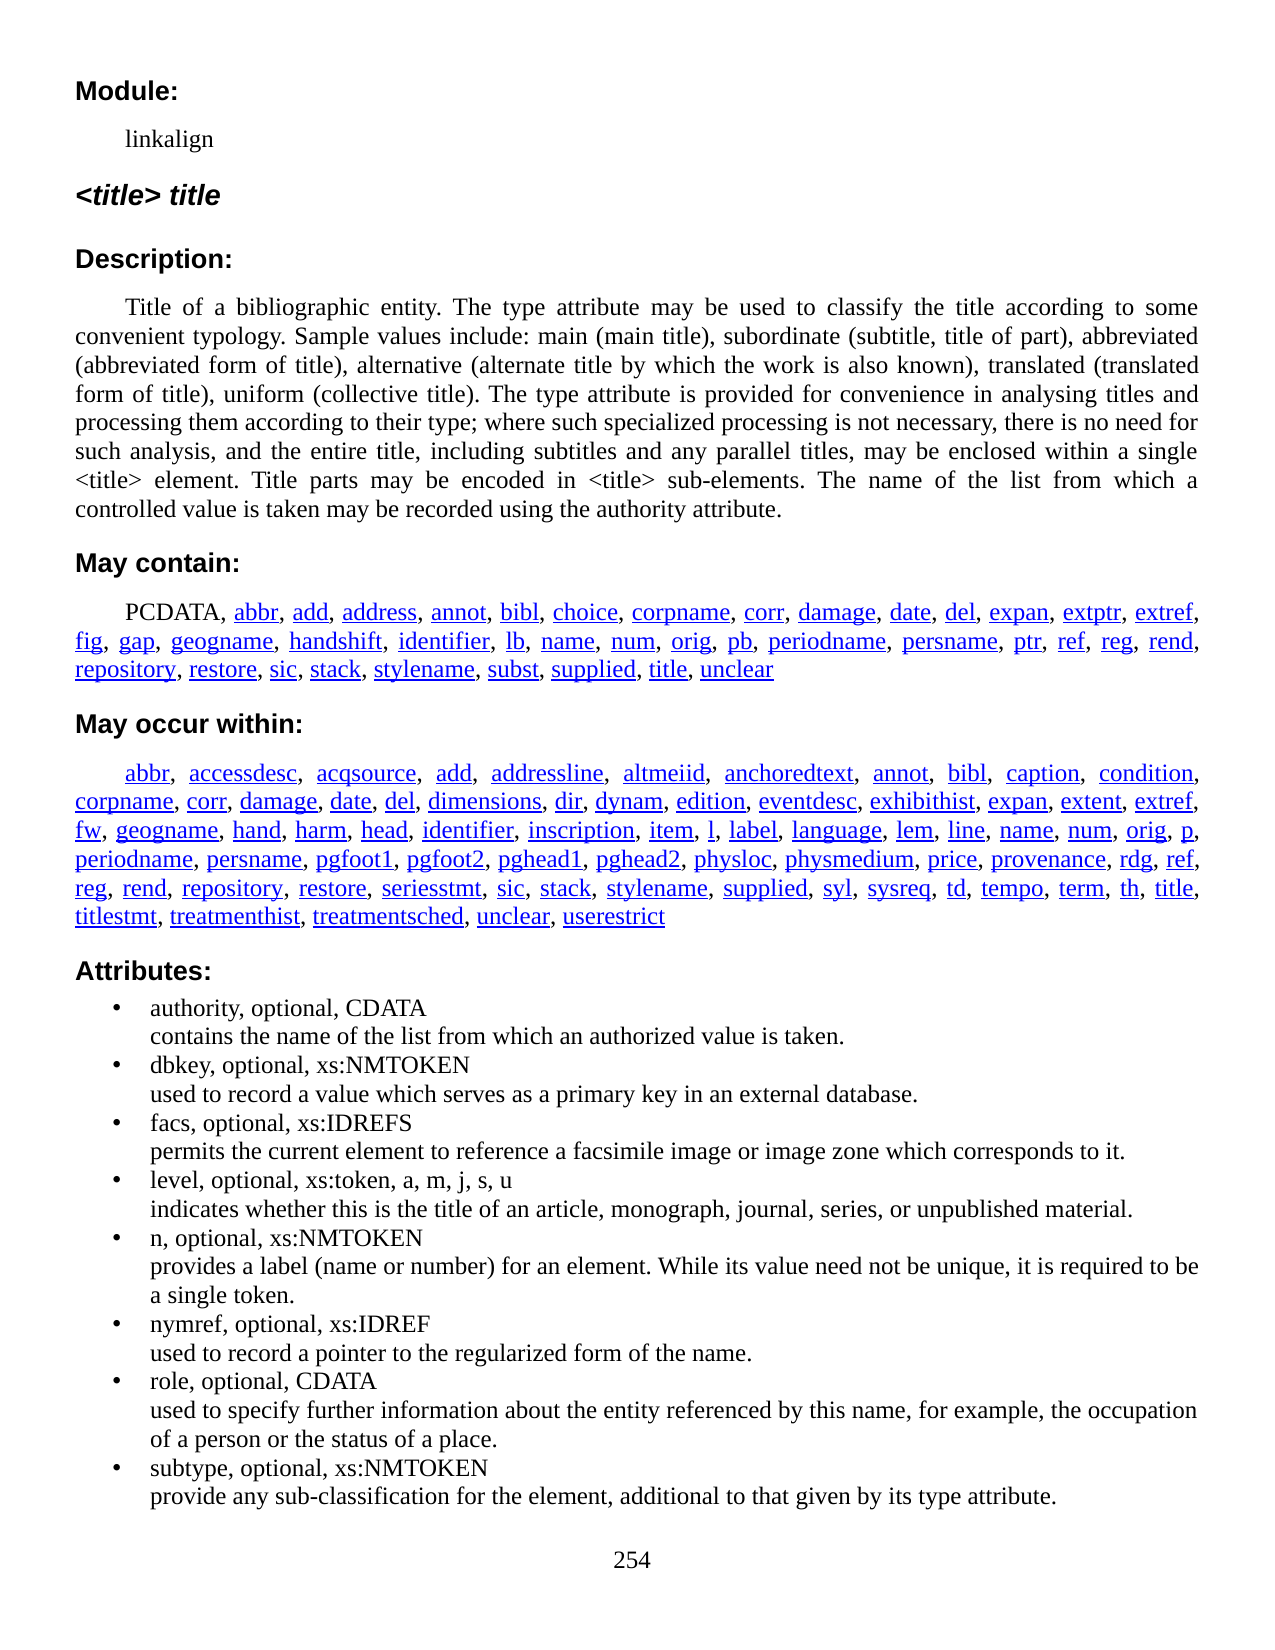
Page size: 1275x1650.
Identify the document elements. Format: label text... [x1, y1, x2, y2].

subtitle May contain: [75, 547, 1200, 579]
list authority, optional, CDATA contains the name of the list from which an authorized value is taken. [112, 993, 1200, 1050]
subtitle May occur within: [75, 708, 1200, 739]
list role, optional, CDATA used to specify further information about the entity referenced by this name, for example, the occupation of a person or the status of a place. [112, 1366, 1200, 1453]
text PCDATA, abbr, add, address, annot, bibl, choice, corpname, corr, damage, date, del, expan, extptr, extref, fig, gap, geogname, handshift, identifier, lb, name, num, orig, pb, periodname, persname, ptr, ref, reg, rend, repository, restore, sic, stack, stylename, subst, supplied, title, unclear [75, 597, 1200, 683]
list n, optional, xs:NMTOKEN provides a label (name or number) for an element. While its value need not be unique, it is required to be a single token. [112, 1223, 1200, 1309]
text Title of a bibliographic entity. The type attribute may be used to classify the title according to some convenient typology. Sample values include: main (main title), subordinate (subtitle, title of part), abbreviated (abbreviated form of title), alternative (alternate title by which the work is also known), translated (translated form of title), uniform (collective title). The type attribute is provided for convenience in analysing titles and processing them according to their type; where such specialized processing is not necessary, there is no need for such analysis, and the entire title, including subtitles and any parallel titles, may be enclosed within a single <title> element. Title parts may be encoded in <title> sub-elements. The name of the list from which a controlled value is taken may be recorded using the authority attribute. [75, 292, 1200, 522]
list subtype, optional, xs:NMTOKEN provide any sub-classification for the element, additional to that given by its type attribute. [112, 1453, 1200, 1510]
list facs, optional, xs:IDREFS permits the current element to reference a facsimile image or image zone which corresponds to it. [112, 1108, 1200, 1165]
list dbkey, optional, xs:NMTOKEN used to record a value which serves as a primary key in an external database. [112, 1050, 1200, 1108]
subtitle Attributes: [75, 955, 1200, 986]
list nymref, optional, xs:IDREF used to record a pointer to the regularized form of the name. [112, 1309, 1200, 1366]
subtitle <title> title [75, 178, 1200, 212]
subtitle Module: [75, 75, 1200, 106]
list level, optional, xs:token, a, m, j, s, u indicates whether this is the title of an article, monograph, journal, series, or unpublished material. [112, 1165, 1200, 1223]
text abbr, accessdesc, acqsource, add, addressline, altmeiid, anchoredtext, annot, bibl, caption, condition, corpname, corr, damage, date, del, dimensions, dir, dynam, edition, eventdesc, exhibithist, expan, extent, extref, fw, geogname, hand, harm, head, identifier, inscription, item, l, label, language, lem, line, name, num, orig, p, periodname, persname, pgfoot1, pgfoot2, pghead1, pghead2, physloc, physmedium, price, provenance, rdg, ref, reg, rend, repository, restore, seriesstmt, sic, stack, stylename, supplied, syl, sysreq, td, tempo, term, th, title, titlestmt, treatmenthist, treatmentsched, unclear, userestrict [75, 758, 1200, 930]
text linkalign [75, 124, 1200, 153]
subtitle Description: [75, 243, 1200, 274]
